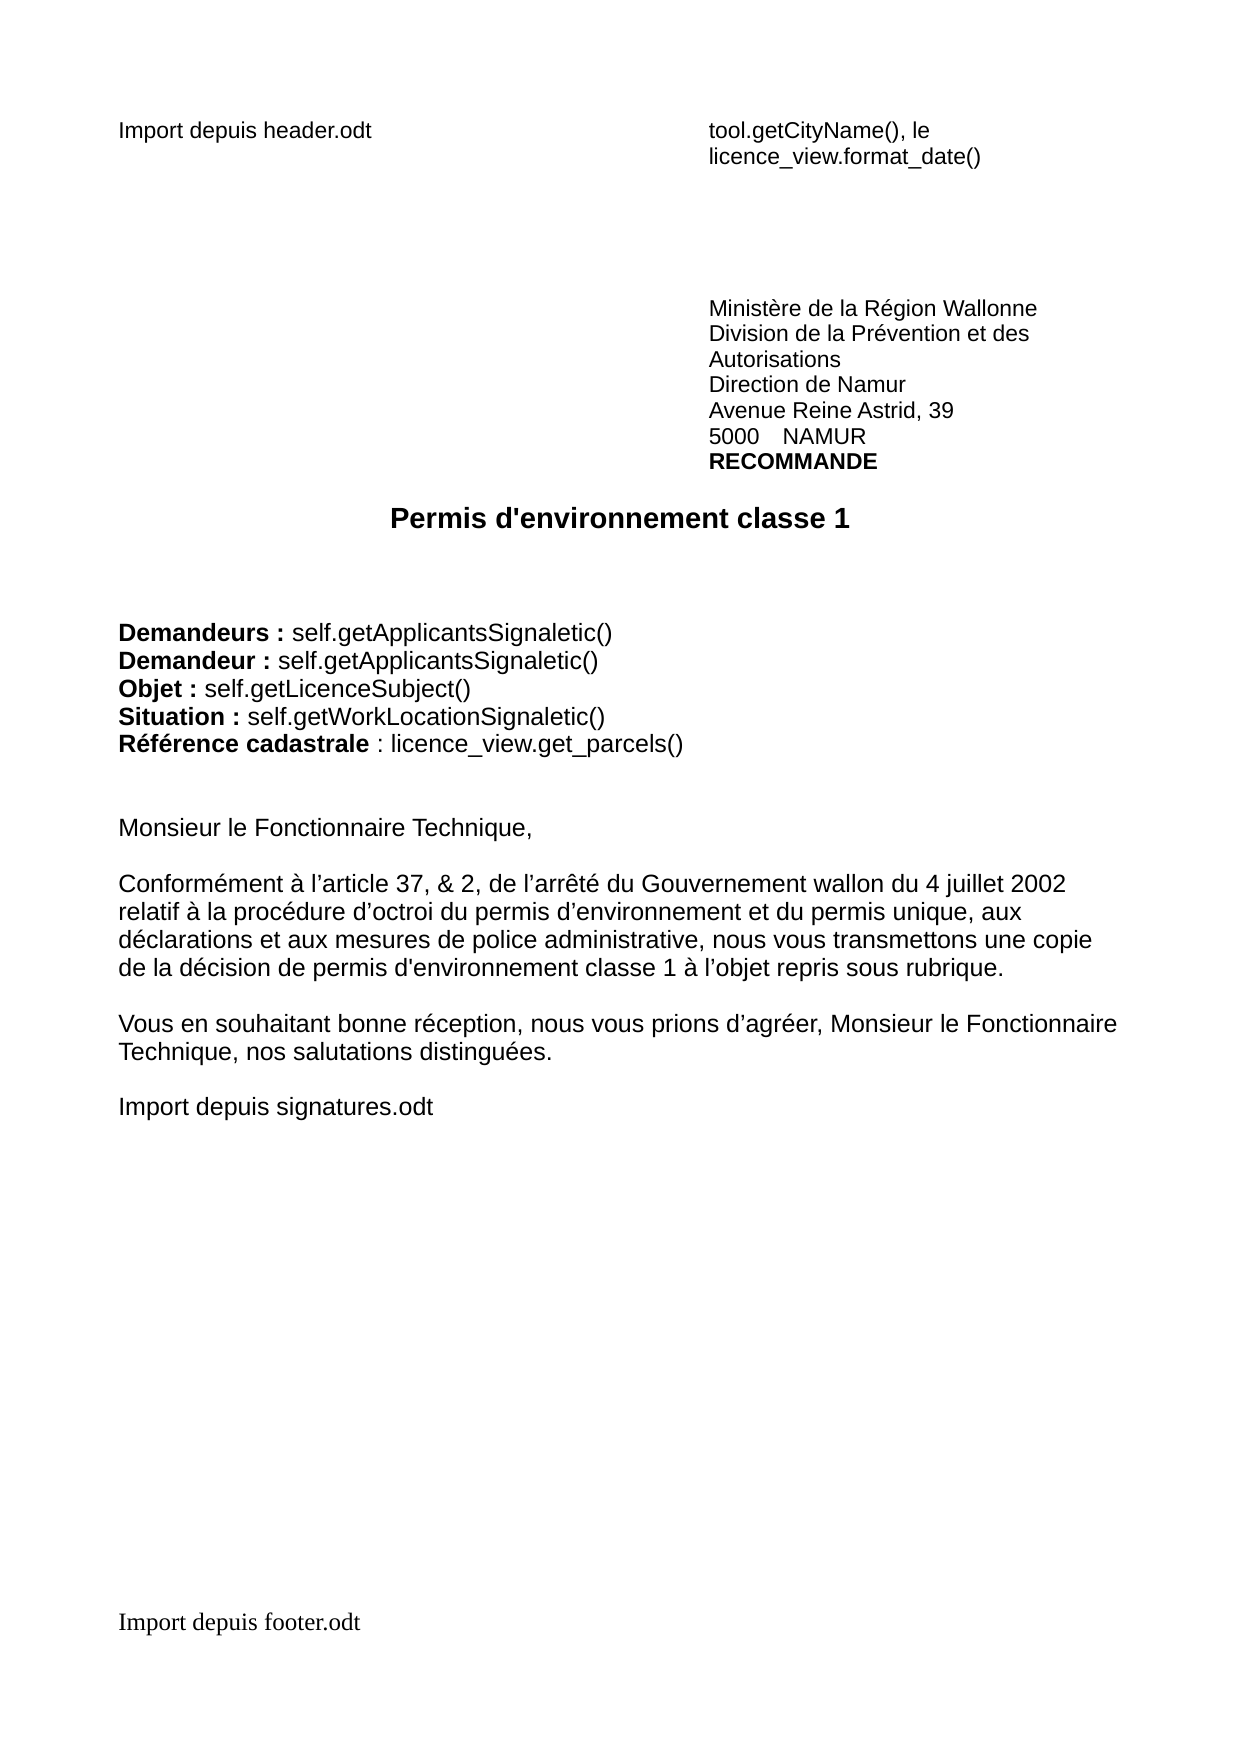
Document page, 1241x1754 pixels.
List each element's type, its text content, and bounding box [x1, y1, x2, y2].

text Import depuis signatures.odt [118, 1093, 1122, 1121]
title Permis d'environnement classe 1 [118, 502, 1122, 535]
table_header tool.getCityName(), le licence_view.format_date() Ministère de la Région Wallonne Division de la Prévention et des Autorisations Direction de Namur Avenue Reine Astrid, 39 5000 NAMUR RECOMMANDE [709, 118, 1123, 474]
text Demandeurs : self.getApplicantsSignaletic() [118, 619, 1122, 647]
table_header Import depuis header.odt [118, 118, 708, 474]
text Référence cadastrale : licence_view.get_parcels() [118, 730, 1122, 758]
text Conformément à l’article 37, & 2, de l’arrêté du Gouvernement wallon du 4 juillet 2002 relatif à la procédure d’octroi du permis d’environnement et du permis unique, aux déclarations et aux mesures de police administrative, nous vous transmettons une copie de la décision de permis d'environnement classe 1 à l’objet repris sous rubrique. [118, 870, 1122, 982]
text Objet : self.getLicenceSubject() [118, 674, 1122, 702]
text Monsieur le Fonctionnaire Technique, [118, 814, 1122, 842]
text Vous en souhaitant bonne réception, nous vous prions d’agréer, Monsieur le Fonctionnaire Technique, nos salutations distinguées. [118, 1009, 1122, 1065]
text Situation : self.getWorkLocationSignaletic() [118, 702, 1122, 730]
text Demandeur : self.getApplicantsSignaletic() [118, 647, 1122, 674]
